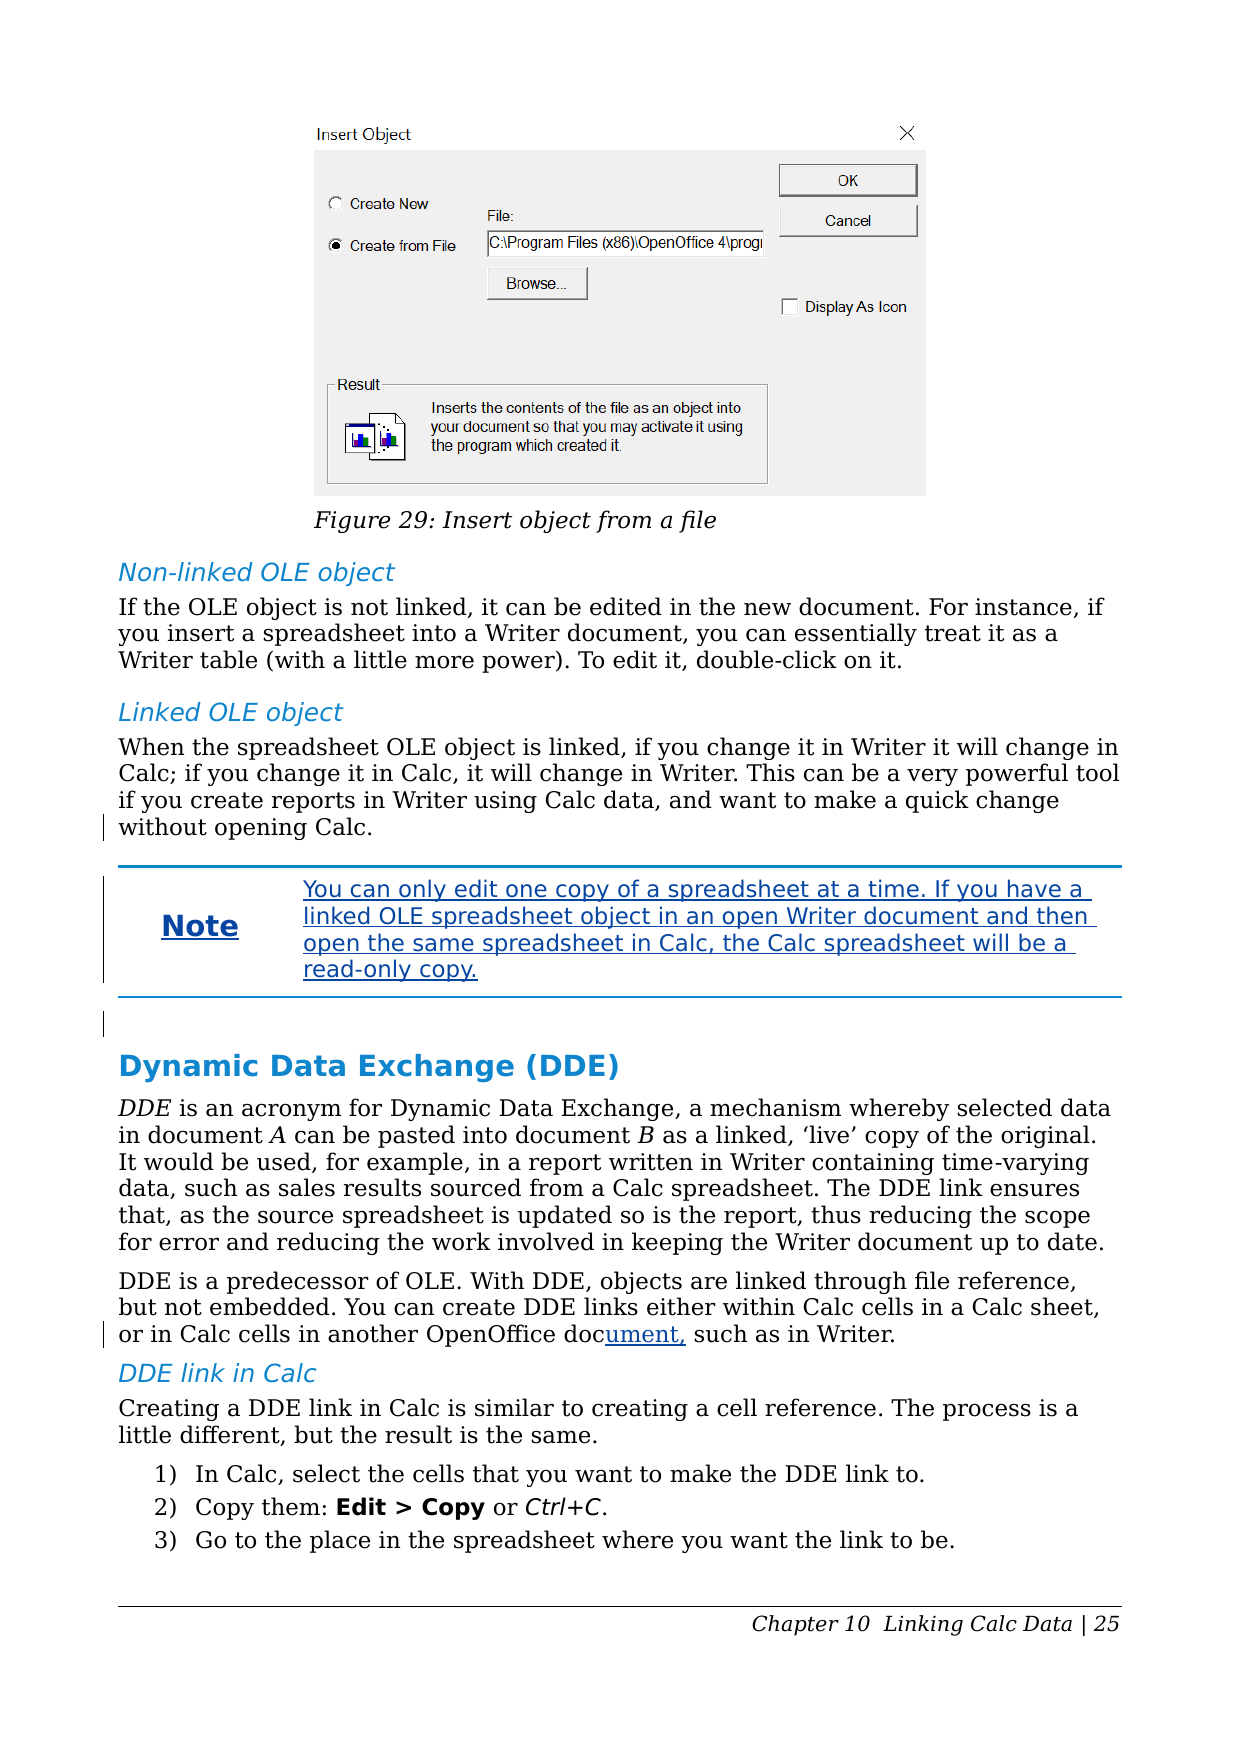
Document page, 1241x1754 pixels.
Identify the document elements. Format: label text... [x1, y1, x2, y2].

text Creating a DDE link in Calc is similar to creating a cell reference. The process is a little different, but the result is the same. [118, 1395, 1122, 1448]
picture [314, 118, 927, 496]
text If the OLE object is not linked, it can be edited in the new document. For instance, if you insert a spreadsheet into a Writer document, you can essentially treat it as a Writer table (with a little more power). To edit it, double-click on it. [118, 594, 1122, 674]
table_header You can only edit one copy of a spreadsheet at a time. If you have a linked OLE spreadsheet object in an open Writer document and then open the same spreadsheet in Calc, the Calc spreadsheet will be a read-only copy. [281, 868, 1122, 996]
text When the spreadsheet OLE object is linked, if you change it in Writer it will change in Calc; if you change it in Calc, it will change in Writer. This can be a very powerful tool if you create reports in Writer using Calc data, and want to make a quick change without opening Calc. [118, 734, 1122, 841]
subtitle Dynamic Data Exchange (DDE) [118, 1049, 1122, 1083]
table_header Note [118, 868, 281, 996]
subtitle DDE link in Calc [118, 1359, 1122, 1389]
list In Calc, select the cells that you want to make the DDE link to. [177, 1461, 1122, 1488]
list Go to the place in the spreadsheet where you want the link to be. [177, 1527, 1122, 1553]
text Figure 29: Insert object from a file [314, 507, 926, 534]
text DDE is a predecessor of OLE. With DDE, objects are linked through file reference, but not embedded. You can create DDE links either within Calc cells in a Calc sheet, or in Calc cells in another OpenOffice document, such as in Writer. [118, 1268, 1122, 1348]
text DDE is an acronym for Dynamic Data Exchange, a mechanism whereby selected data in document A can be pasted into document B as a linked, ‘live’ copy of the original. It would be used, for example, in a report written in Writer containing time‑varying data, such as sales results sourced from a Calc spreadsheet. The DDE link ensures that, as the source spreadsheet is updated so is the report, thus reducing the scope for error and reducing the work involved in keeping the Writer document up to date. [118, 1095, 1122, 1255]
subtitle Linked OLE object [118, 698, 1122, 727]
subtitle Non-linked OLE object [118, 558, 1122, 587]
list Copy them: Edit > Copy or Ctrl+C. [177, 1494, 1122, 1521]
